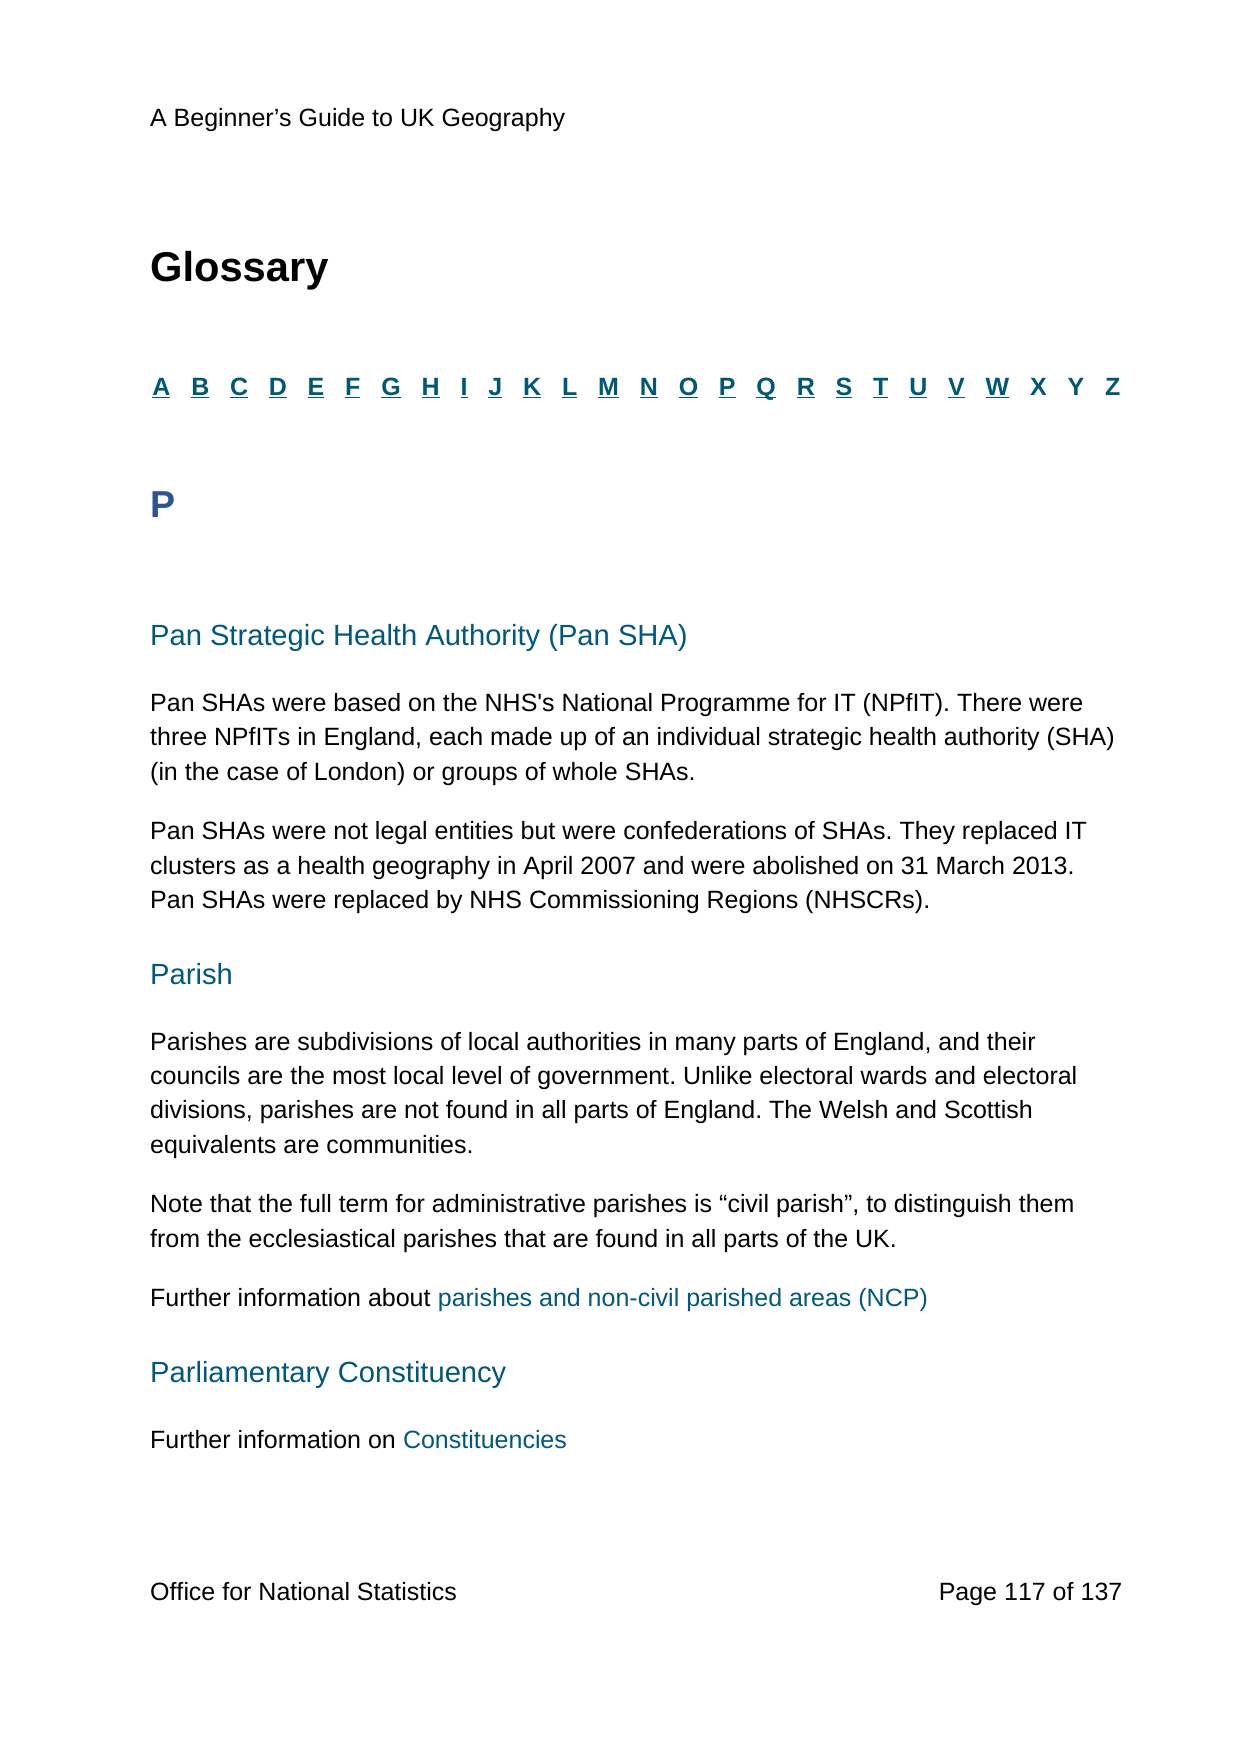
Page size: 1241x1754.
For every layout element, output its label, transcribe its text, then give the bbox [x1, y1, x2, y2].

text A B C D E F G H I J K L M N O P Q R S T U V W X Y Z [150, 372, 1122, 400]
text Pan SHAs were based on the NHS's National Programme for IT (NPfIT). There were three NPfITs in England, each made up of an individual strategic health authority (SHA) (in the case of London) or groups of whole SHAs. [150, 688, 1122, 786]
subtitle P [150, 482, 1122, 525]
text Further information about parishes and non-civil parished areas (NCP) [150, 1283, 1122, 1312]
subtitle Glossary [150, 242, 1122, 290]
text Note that the full term for administrative parishes is “civil parish”, to distinguish them from the ecclesiastical parishes that are found in all parts of the UK. [150, 1189, 1122, 1253]
text Pan SHAs were not legal entities but were confederations of SHAs. They replaced IT clusters as a health geography in April 2007 and were abolished on 31 March 2013. Pan SHAs were replaced by NHS Commissioning Regions (NHSCRs). [150, 816, 1122, 914]
subtitle Parliamentary Constituency [150, 1355, 1122, 1389]
text Parishes are subdivisions of local authorities in many parts of England, and their councils are the most local level of government. Unlike electoral wards and electoral divisions, parishes are not found in all parts of England. The Welsh and Scottish equivalents are communities. [150, 1027, 1122, 1159]
subtitle Pan Strategic Health Authority (Pan SHA) [150, 618, 1122, 652]
text Further information on Constituencies [150, 1425, 1122, 1453]
subtitle Parish [150, 957, 1122, 991]
